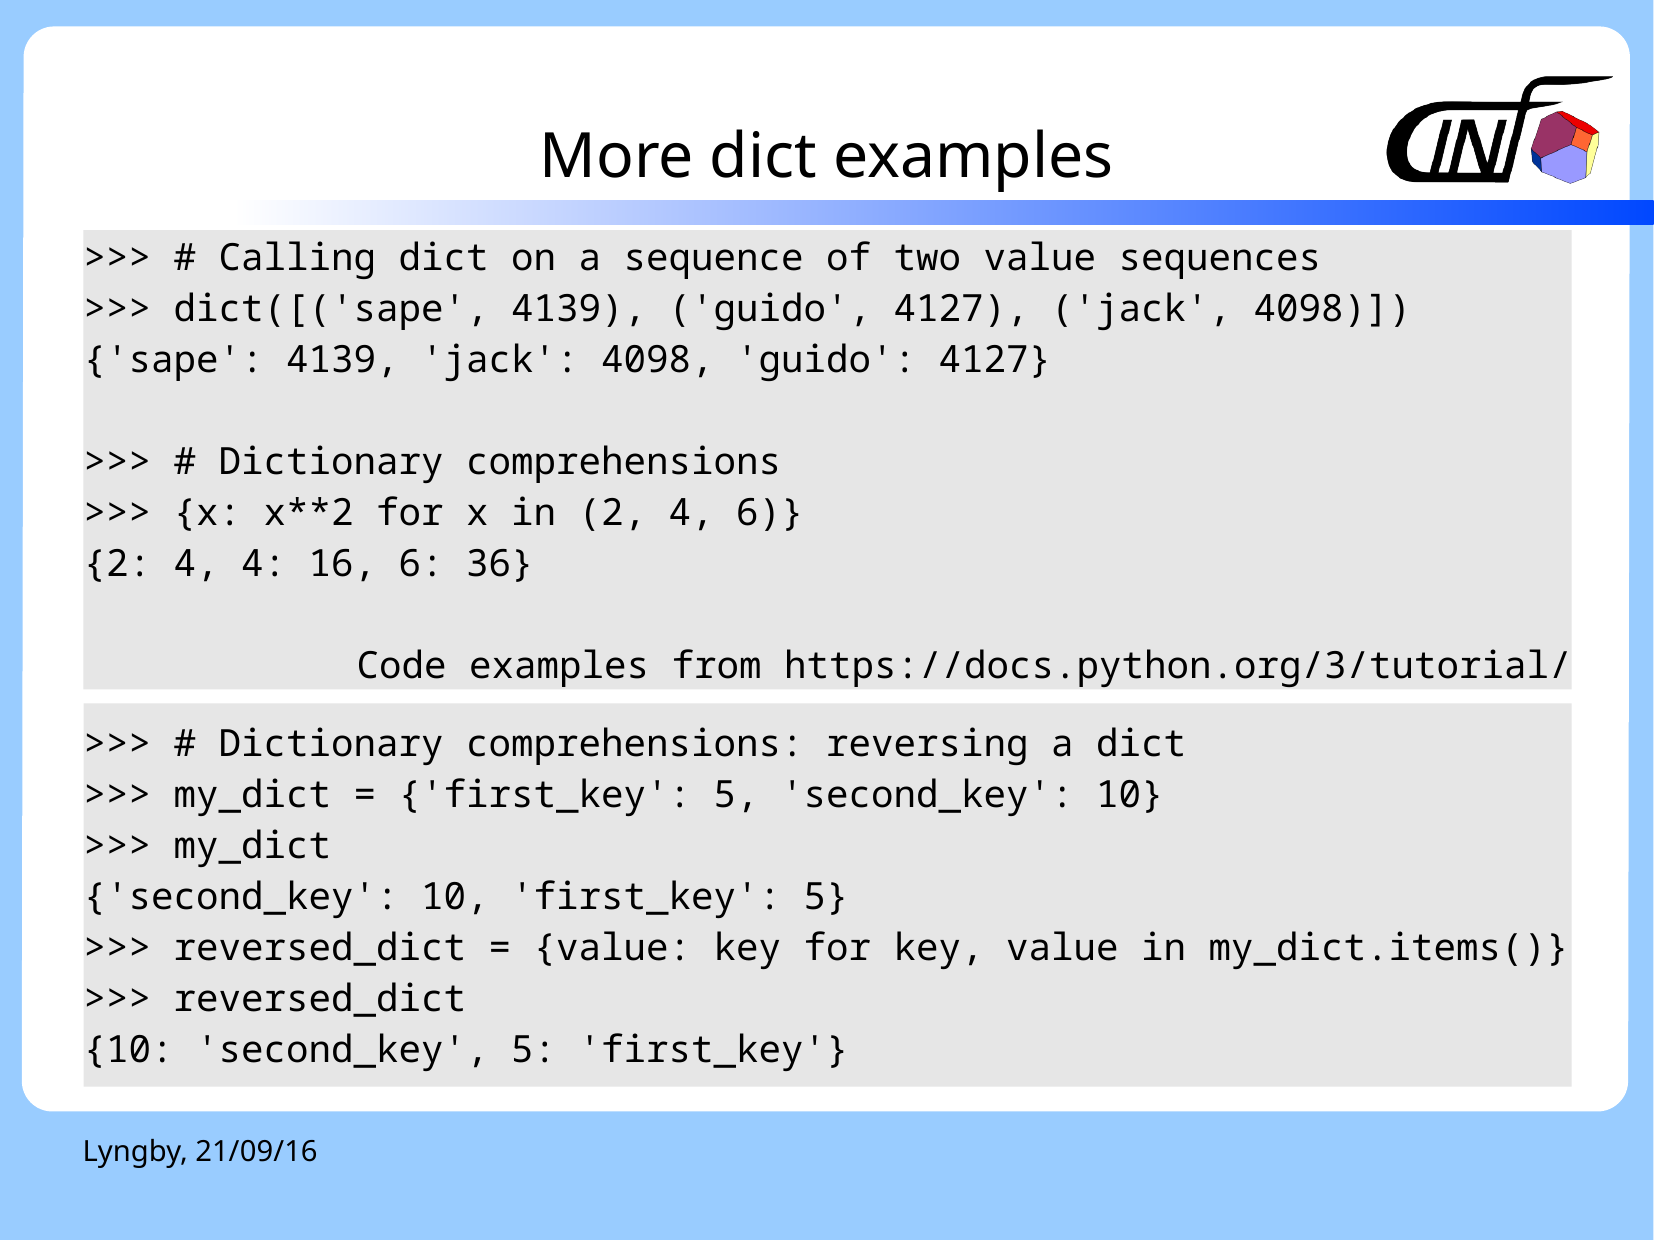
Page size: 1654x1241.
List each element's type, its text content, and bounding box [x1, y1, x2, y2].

text_box >>> # Calling dict on a sequence of two value sequences >>> dict([('sape', 4139), ('guido', 4127), ('jack', 4098)]) {'sape': 4139, 'jack': 4098, 'guido': 4127} >>> # Dictionary comprehensions >>> {x: x**2 for x in (2, 4, 6)} {2: 4, 4: 16, 6: 36} Code examples from https://docs.python.org/3/tutorial/ [83, 246, 1572, 674]
text_box >>> # Dictionary comprehensions: reversing a dict >>> my_dict = {'first_key': 5, 'second_key': 10} >>> my_dict {'second_key': 10, 'first_key': 5} >>> reversed_dict = {value: key for key, value in my_dict.items()} >>> reversed_dict {10: 'second_key', 5: 'first_key'} [83, 703, 1572, 1087]
picture [1571, 76, 1613, 184]
title More dict examples [82, 49, 1571, 257]
